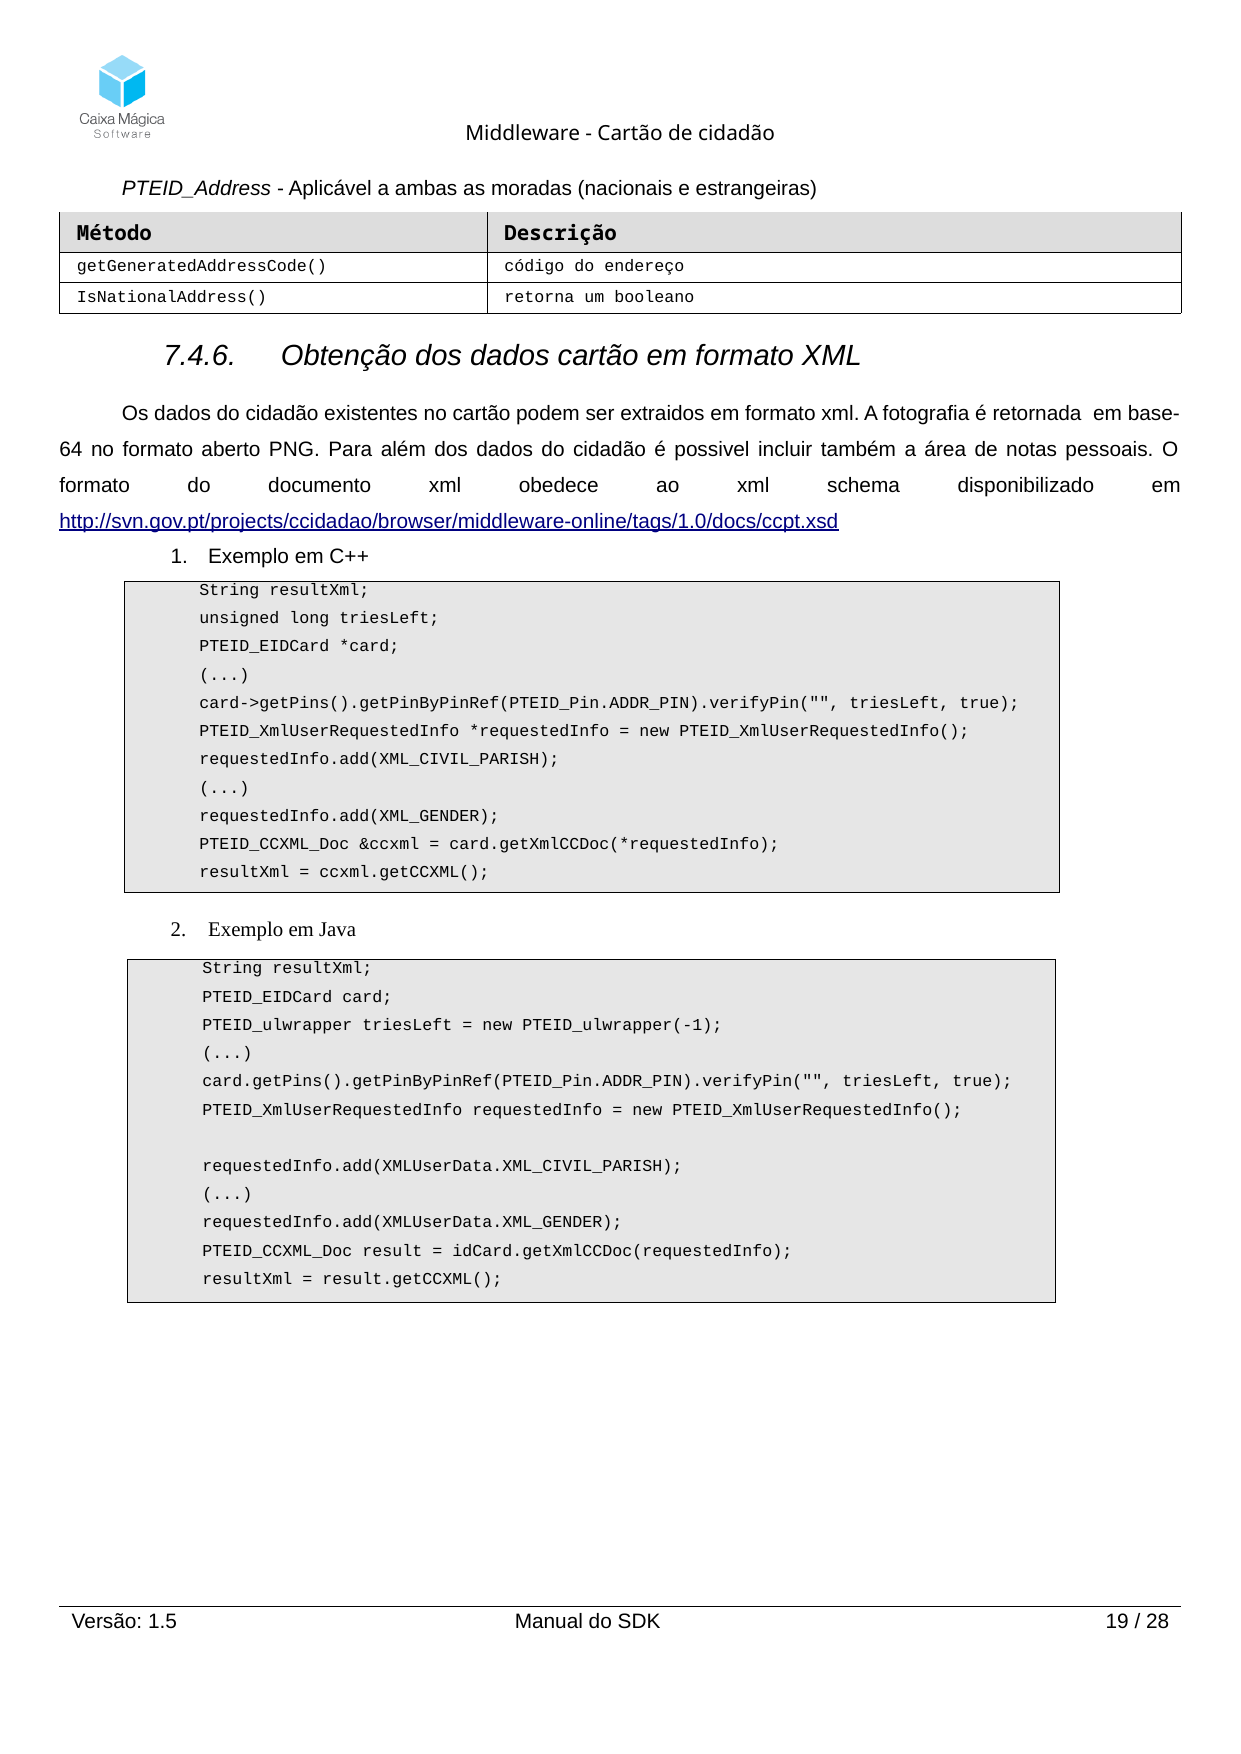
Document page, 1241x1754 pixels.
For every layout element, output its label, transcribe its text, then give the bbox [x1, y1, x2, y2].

text resultXml = result.getCCXML(); [128, 1271, 1055, 1289]
text String resultXml; [128, 960, 1055, 979]
text card.getPins().getPinByPinRef(PTEID_Pin.ADDR_PIN).verifyPin("", triesLeft, true); [128, 1073, 1055, 1092]
list card->getPins().getPinByPinRef(PTEID_Pin.ADDR_PIN).verifyPin("", triesLeft, true); [125, 694, 1059, 713]
list (...) [125, 666, 1059, 685]
list PTEID_XmlUserRequestedInfo *requestedInfo = new PTEID_XmlUserRequestedInfo(); [125, 723, 1059, 742]
list unsigned long triesLeft; [125, 610, 1059, 629]
text PTEID_ulwrapper triesLeft = new PTEID_ulwrapper(-1); [128, 1016, 1055, 1035]
subtitle Obtenção dos dados cartão em formato XML [104, 338, 1181, 371]
list (...) [125, 779, 1059, 798]
list Exemplo em C++ [170, 544, 1181, 568]
list resultXml = ccxml.getCCXML(); [125, 864, 1059, 883]
table_cell IsNationalAddress() [60, 283, 487, 313]
text PTEID_EIDCard card; [128, 988, 1055, 1007]
list PTEID_EIDCard *card; [125, 638, 1059, 657]
table_header Descrição [488, 212, 1181, 252]
picture [78, 52, 167, 141]
table_cell retorna um booleano [488, 283, 1181, 313]
list String resultXml; [125, 582, 1059, 600]
text PTEID_CCXML_Doc result = idCard.getXmlCCDoc(requestedInfo); [128, 1242, 1055, 1261]
table_cell código do endereço [488, 253, 1181, 282]
list requestedInfo.add(XML_CIVIL_PARISH); [125, 751, 1059, 770]
list Exemplo em Java [170, 580, 1181, 941]
table_header Método [60, 212, 487, 252]
text Os dados do cidadão existentes no cartão podem ser extraidos em formato xml. A fotografia é retornada em base-64 no formato aberto PNG. Para além dos dados do cidadão é possivel incluir também a área de notas pessoais. O formato do documento xml obedece ao xml schema disponibilizado em http://svn.gov.pt/projects/ccidadao/browser/middleware-online/tags/1.0/docs/ccpt.xsd [59, 401, 1181, 532]
table_cell getGeneratedAddressCode() [60, 253, 487, 282]
text (...) [128, 1045, 1055, 1063]
list PTEID_CCXML_Doc &ccxml = card.getXmlCCDoc(*requestedInfo); [125, 836, 1059, 854]
list requestedInfo.add(XML_GENDER); [125, 807, 1059, 826]
text requestedInfo.add(XMLUserData.XML_GENDER); [128, 1214, 1055, 1233]
text PTEID_Address - Aplicável a ambas as moradas (nacionais e estrangeiras) [59, 176, 1181, 200]
text PTEID_XmlUserRequestedInfo requestedInfo = new PTEID_XmlUserRequestedInfo(); [128, 1101, 1055, 1120]
text (...) [128, 1186, 1055, 1205]
text requestedInfo.add(XMLUserData.XML_CIVIL_PARISH); [128, 1158, 1055, 1176]
